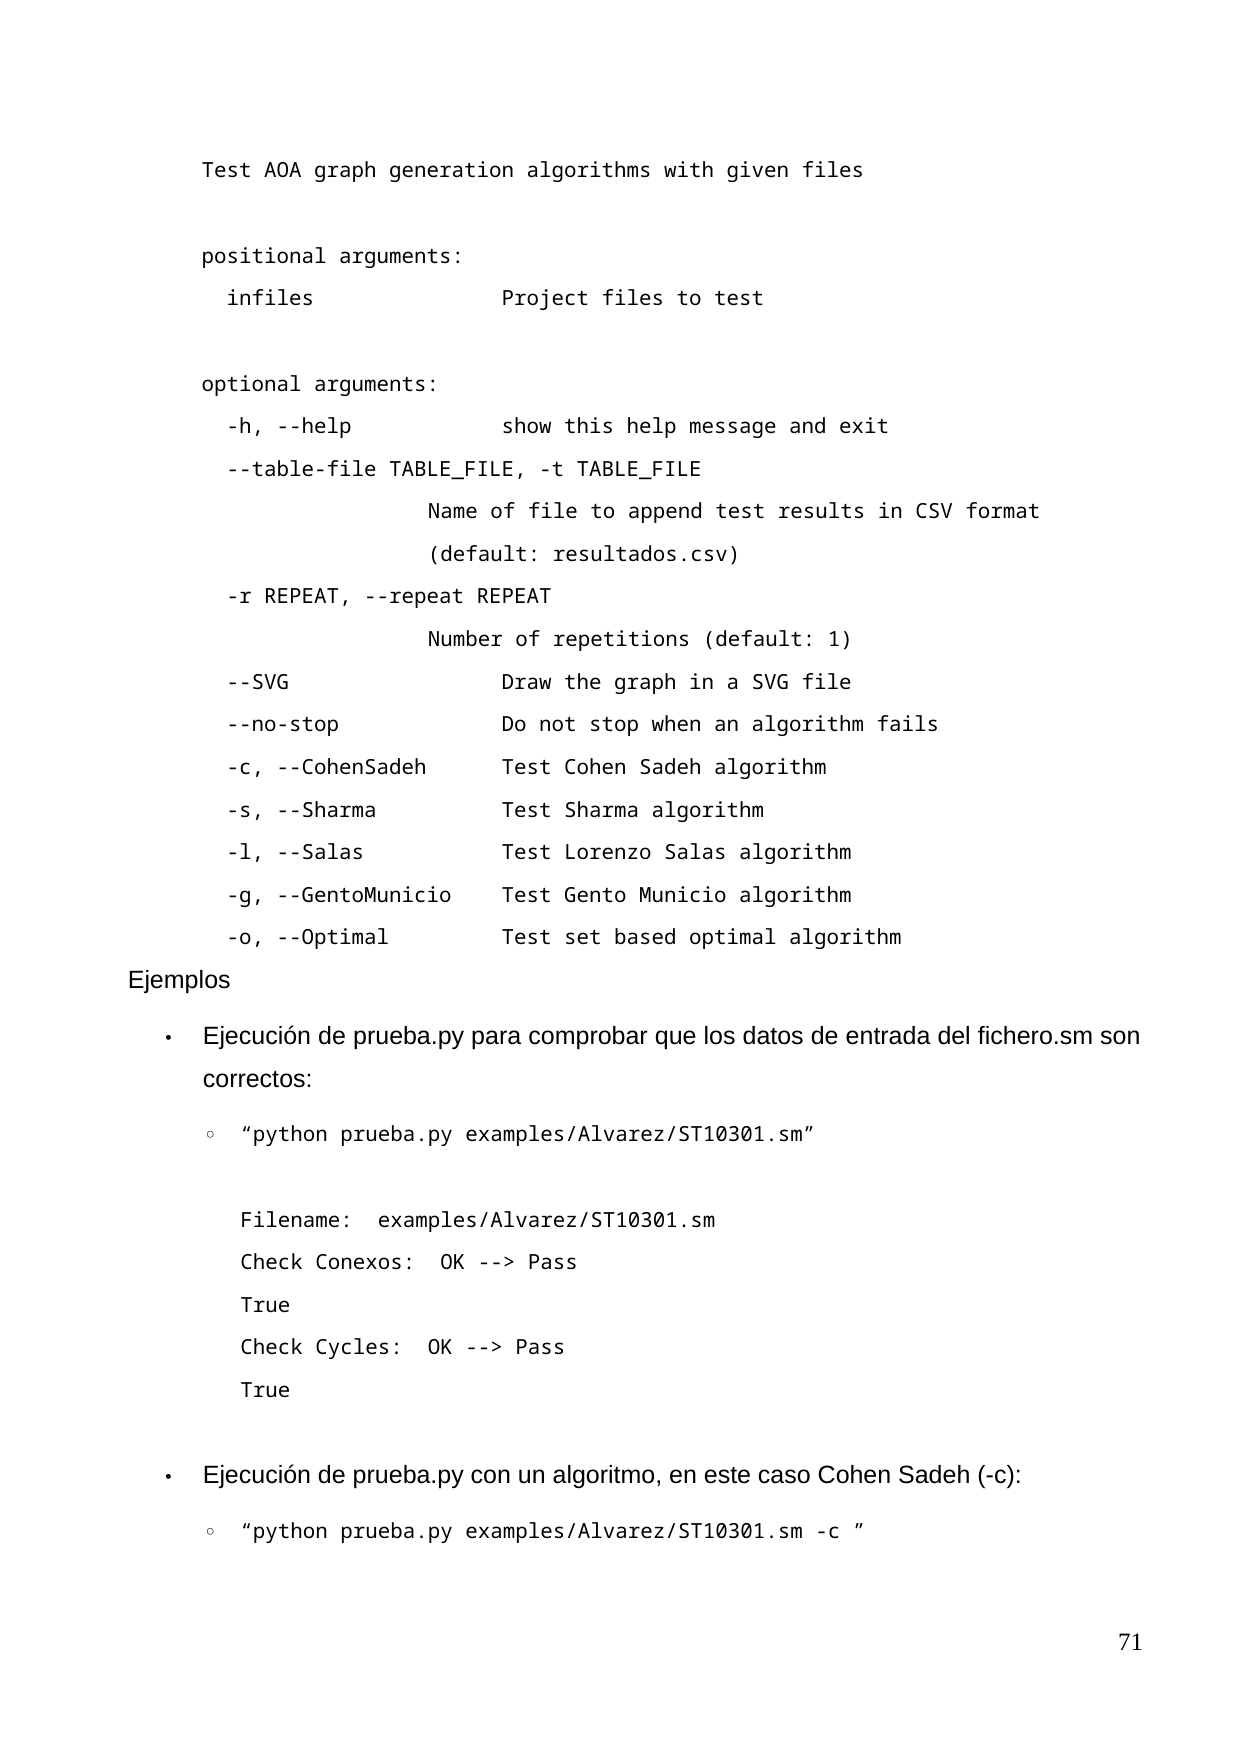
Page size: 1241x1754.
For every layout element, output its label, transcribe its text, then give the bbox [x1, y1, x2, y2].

text -g, --GentoMunicio Test Gento Municio algorithm [128, 880, 1143, 908]
text infiles Project files to test [128, 283, 1143, 312]
text optional arguments: [128, 369, 1143, 397]
text -c, --CohenSadeh Test Cohen Sadeh algorithm [128, 752, 1143, 781]
text positional arguments: [128, 241, 1143, 269]
list Ejecución de prueba.py para comprobar que los datos de entrada del fichero.sm son correctos: [165, 1021, 1143, 1093]
list “python prueba.py examples/Alvarez/ST10301.sm -c ” [203, 1516, 1143, 1544]
text Number of repetitions (default: 1) [128, 624, 1143, 653]
text -r REPEAT, --repeat REPEAT [128, 582, 1143, 610]
text -h, --help show this help message and exit [128, 411, 1143, 440]
text Name of file to append test results in CSV format [128, 496, 1143, 525]
text --SVG Draw the graph in a SVG file [128, 667, 1143, 695]
text -l, --Salas Test Lorenzo Salas algorithm [128, 837, 1143, 866]
list Check Conexos: OK --> Pass [203, 1247, 1143, 1276]
text --no-stop Do not stop when an algorithm fails [128, 709, 1143, 738]
text (default: resultados.csv) [128, 539, 1143, 567]
list “python prueba.py examples/Alvarez/ST10301.sm” [203, 1119, 1143, 1148]
list Ejecución de prueba.py con un algoritmo, en este caso Cohen Sadeh (-c): [165, 1460, 1143, 1489]
list True [203, 1375, 1143, 1403]
text Ejemplos [128, 965, 1143, 994]
list True [203, 1290, 1143, 1318]
text -o, --Optimal Test set based optimal algorithm [128, 922, 1143, 951]
list Filename: examples/Alvarez/ST10301.sm [203, 1205, 1143, 1233]
text --table-file TABLE_FILE, -t TABLE_FILE [128, 454, 1143, 482]
text -s, --Sharma Test Sharma algorithm [128, 795, 1143, 823]
text Test AOA graph generation algorithms with given files [128, 156, 1143, 184]
list Check Cycles: OK --> Pass [203, 1332, 1143, 1361]
